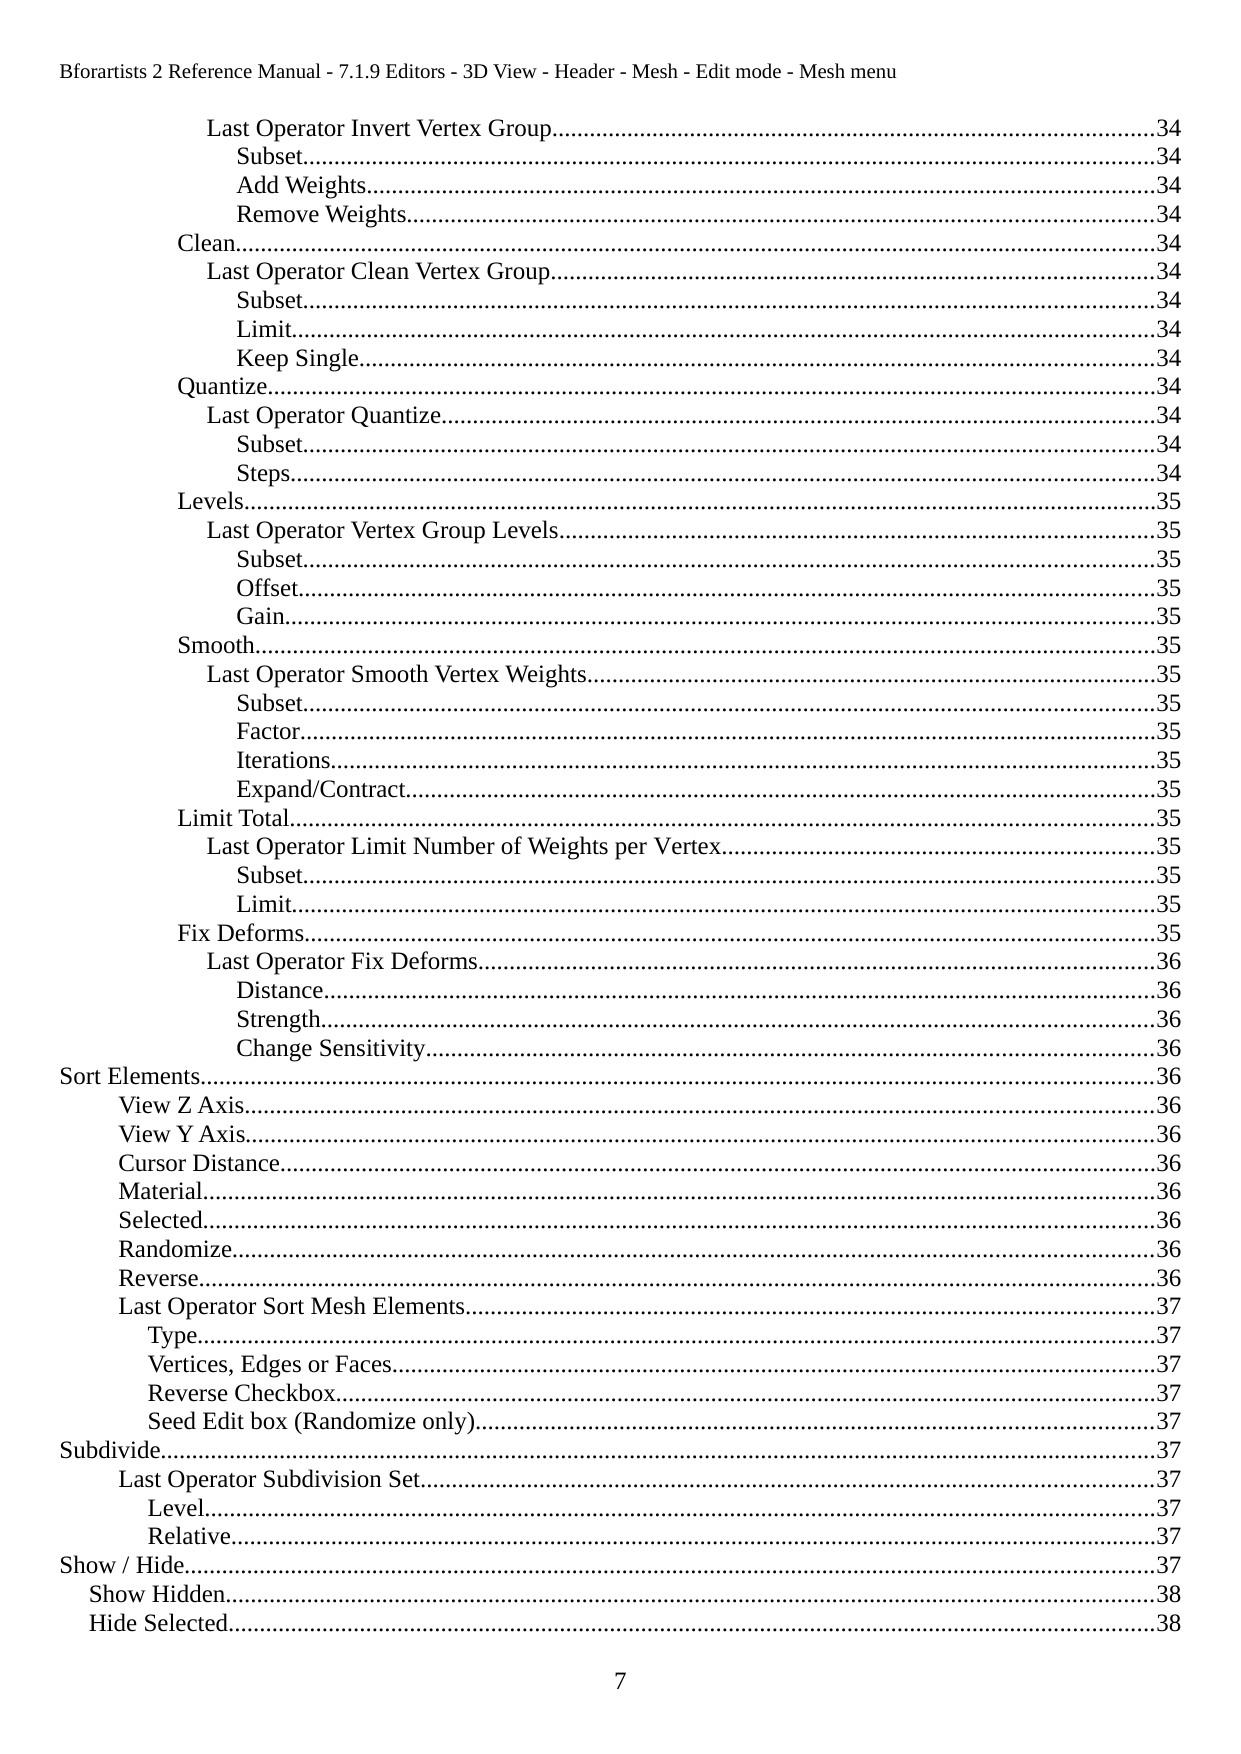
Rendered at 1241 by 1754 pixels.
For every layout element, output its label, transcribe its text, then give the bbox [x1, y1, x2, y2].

text Add Weights 34 [236, 170, 1181, 199]
text Smooth 35 [177, 630, 1181, 659]
text Subset 35 [236, 688, 1181, 716]
text Relative 37 [147, 1521, 1181, 1550]
text Clean 34 [177, 228, 1181, 256]
text Subset 35 [236, 544, 1181, 573]
text Subset 35 [236, 860, 1181, 889]
text Limit 34 [236, 314, 1181, 343]
text Last Operator Quantize 34 [206, 400, 1181, 429]
text View Y Axis 36 [118, 1119, 1181, 1148]
text Type 37 [147, 1320, 1181, 1349]
text Reverse Checkbox 37 [147, 1378, 1181, 1406]
text Fix Deforms 35 [177, 918, 1181, 946]
text Distance 36 [236, 975, 1181, 1004]
text Expand/Contract 35 [236, 774, 1181, 803]
text Limit Total 35 [177, 803, 1181, 831]
text Levels 35 [177, 486, 1181, 515]
text Show / Hide 37 [59, 1550, 1181, 1579]
text Reverse 36 [118, 1263, 1181, 1291]
text Vertices, Edges or Faces 37 [147, 1349, 1181, 1378]
text Selected 36 [118, 1205, 1181, 1234]
text Last Operator Fix Deforms 36 [206, 946, 1181, 975]
text Strength 36 [236, 1004, 1181, 1033]
text Factor 35 [236, 716, 1181, 745]
text Subset 34 [236, 285, 1181, 314]
text Limit 35 [236, 889, 1181, 918]
text Remove Weights 34 [236, 199, 1181, 228]
text Offset 35 [236, 573, 1181, 601]
text Material 36 [118, 1176, 1181, 1205]
text Last Operator Clean Vertex Group 34 [206, 256, 1181, 285]
text Randomize 36 [118, 1234, 1181, 1263]
text Sort Elements 36 [59, 1061, 1181, 1090]
text Last Operator Subdivision Set 37 [118, 1464, 1181, 1493]
text Quantize 34 [177, 371, 1181, 400]
text Last Operator Sort Mesh Elements 37 [118, 1291, 1181, 1320]
text Last Operator Limit Number of Weights per Vertex 35 [206, 831, 1181, 860]
text Keep Single 34 [236, 343, 1181, 371]
text Hide Selected 38 [88, 1608, 1181, 1636]
text Change Sensitivity 36 [236, 1033, 1181, 1061]
text Steps 34 [236, 458, 1181, 486]
text Subset 34 [236, 141, 1181, 170]
text Level 37 [147, 1493, 1181, 1521]
text Subset 34 [236, 429, 1181, 458]
text Subdivide 37 [59, 1435, 1181, 1464]
text Iterations 35 [236, 745, 1181, 774]
text View Z Axis 36 [118, 1090, 1181, 1119]
text Last Operator Smooth Vertex Weights 35 [206, 659, 1181, 688]
text Gain 35 [236, 601, 1181, 630]
text Show Hidden 38 [88, 1579, 1181, 1608]
text Seed Edit box (Randomize only) 37 [147, 1406, 1181, 1435]
text Cursor Distance 36 [118, 1148, 1181, 1176]
text Last Operator Vertex Group Levels 35 [206, 515, 1181, 544]
text Last Operator Invert Vertex Group 34 [206, 113, 1181, 141]
